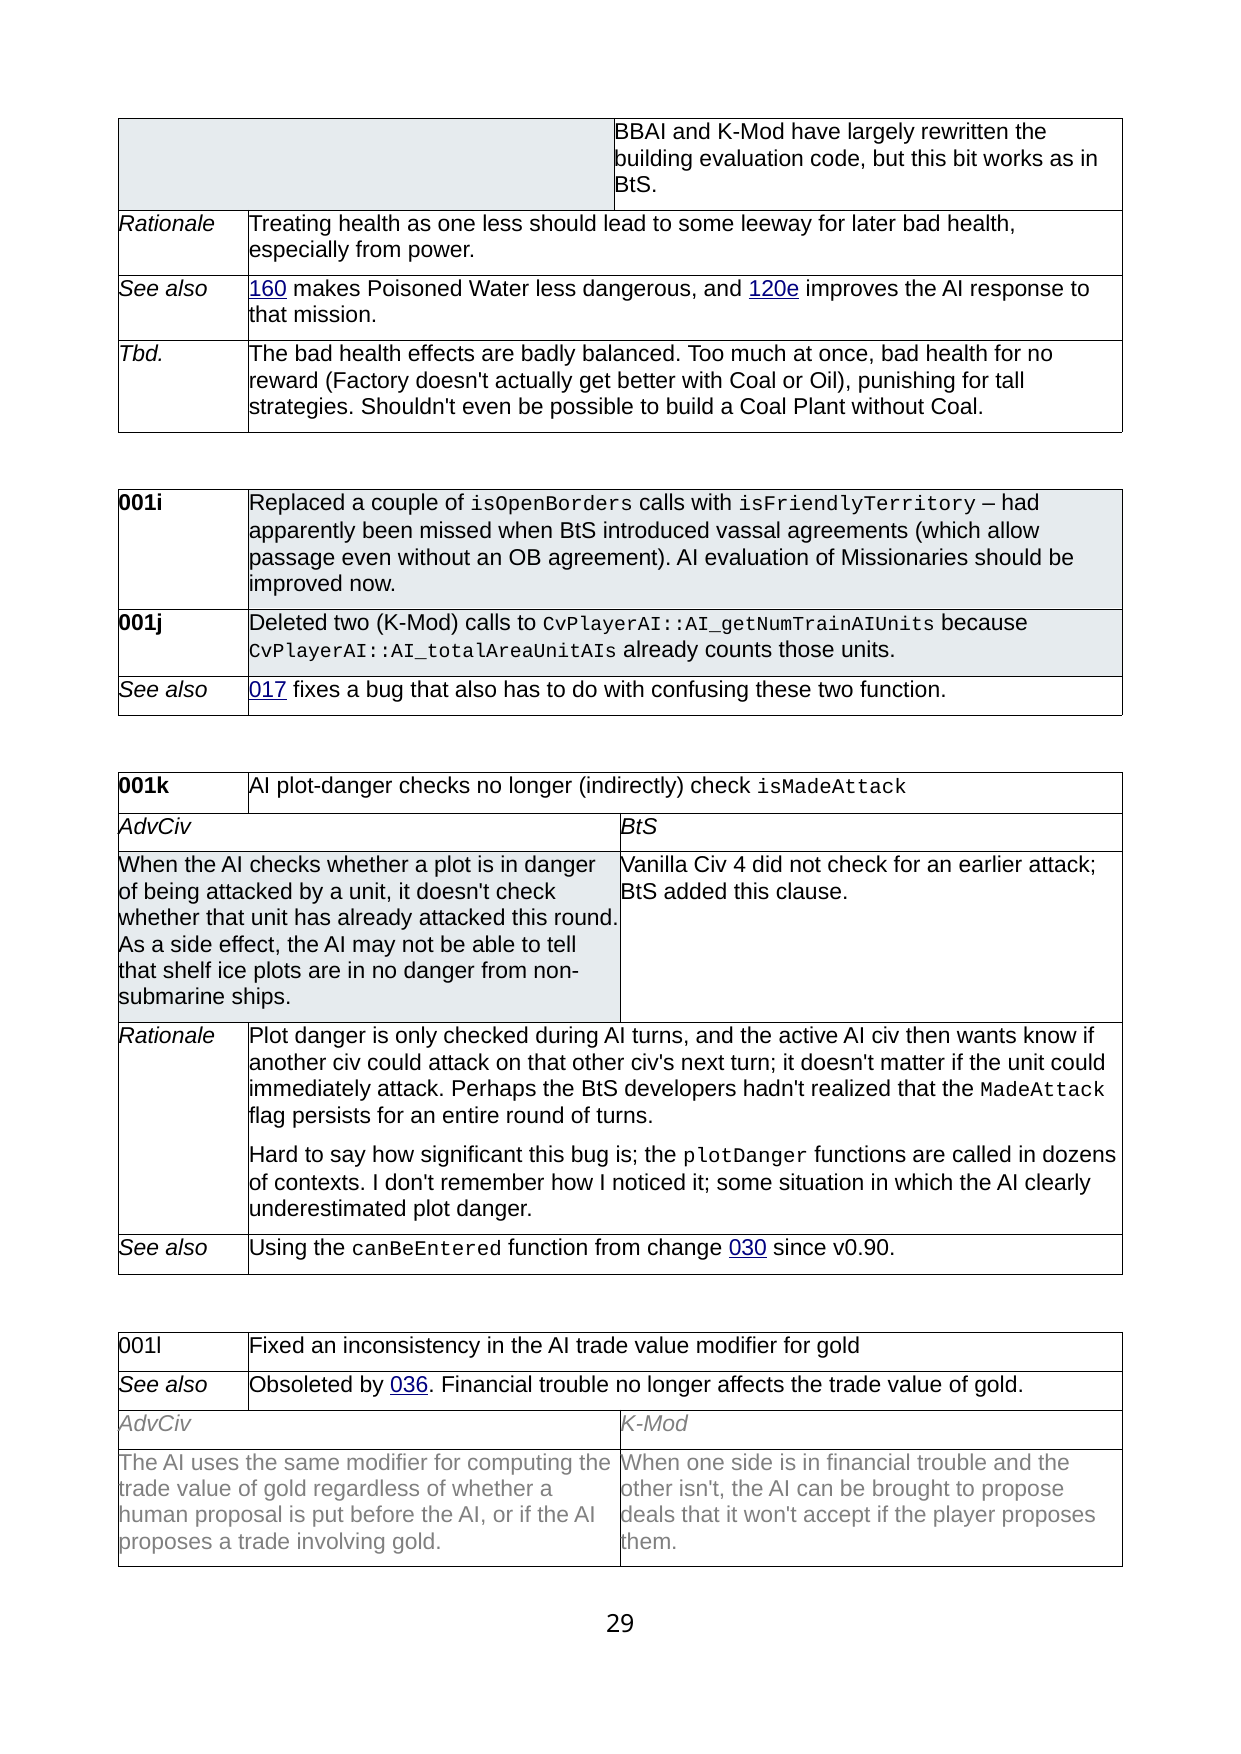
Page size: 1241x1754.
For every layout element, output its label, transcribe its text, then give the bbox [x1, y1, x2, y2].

table_cell [119, 119, 614, 210]
table_cell See also [119, 276, 248, 340]
table_cell When the AI checks whether a plot is in danger of being attacked by a unit, it doesn't check whether that unit has already attacked this round. As a side effect, the AI may not be able to tell that shelf ice plots are in no danger from non-submarine ships. [119, 852, 620, 1022]
table_cell 017 fixes a bug that also has to do with confusing these two function. [249, 677, 1122, 715]
table_cell See also [119, 1235, 248, 1274]
table_header 001i [119, 490, 248, 608]
table_cell See also [119, 1372, 248, 1409]
table_cell BtS [621, 814, 1122, 851]
table_cell Plot danger is only checked during AI turns, and the active AI civ then wants know if another civ could attack on that other civ's next turn; it doesn't matter if the unit could immediately attack. Perhaps the BtS developers hadn't realized that the MadeAttack flag persists for an entire round of turns. Hard to say how significant this bug is; the plotDanger functions are called in dozens of contexts. I don't remember how I noticed it; some situation in which the AI clearly underestimated plot danger. [249, 1023, 1122, 1234]
table_cell When one side is in financial trouble and the other isn't, the AI can be brought to propose deals that it won't accept if the player proposes them. [621, 1450, 1122, 1566]
table_header Fixed an inconsistency in the AI trade value modifier for gold [249, 1333, 1122, 1371]
table_cell Using the canBeEntered function from change 030 since v0.90. [249, 1235, 1122, 1274]
table_header AI plot-danger checks no longer (indirectly) check isMadeAttack [249, 773, 1122, 812]
table_cell AdvCiv [119, 814, 620, 851]
table_cell AdvCiv [119, 1411, 620, 1448]
table_header 001k [119, 773, 248, 812]
table_cell K-Mod [621, 1411, 1122, 1448]
table_cell Obsoleted by 036. Financial trouble no longer affects the trade value of gold. [249, 1372, 1122, 1409]
table_cell Tbd. [119, 341, 248, 432]
table_cell Deleted two (K-Mod) calls to CvPlayerAI::AI_getNumTrainAIUnits because CvPlayerAI::AI_totalAreaUnitAIs already counts those units. [249, 610, 1122, 676]
table_cell The bad health effects are badly balanced. Too much at once, bad health for no reward (Factory doesn't actually get better with Coal or Oil), punishing for tall strategies. Shouldn't even be possible to build a Coal Plant without Coal. [249, 341, 1122, 432]
table_cell Rationale [119, 1023, 248, 1234]
table_cell The AI uses the same modifier for computing the trade value of gold regardless of whether a human proposal is put before the AI, or if the AI proposes a trade involving gold. [119, 1450, 620, 1566]
table_cell See also [119, 677, 248, 715]
table_cell Rationale [119, 211, 248, 275]
table_cell Treating health as one less should lead to some leeway for later bad health, especially from power. [249, 211, 1122, 275]
table_cell 160 makes Poisoned Water less dangerous, and 120e improves the AI response to that mission. [249, 276, 1122, 340]
table_header Replaced a couple of isOpenBorders calls with isFriendlyTerritory – had apparently been missed when BtS introduced vassal agreements (which allow passage even without an OB agreement). AI evaluation of Missionaries should be improved now. [249, 490, 1122, 608]
table_header 001l [119, 1333, 248, 1371]
table_cell BBAI and K-Mod have largely rewritten the building evaluation code, but this bit works as in BtS. [615, 119, 1122, 210]
table_cell Vanilla Civ 4 did not check for an earlier attack; BtS added this clause. [621, 852, 1122, 1022]
table_cell 001j [119, 610, 248, 676]
